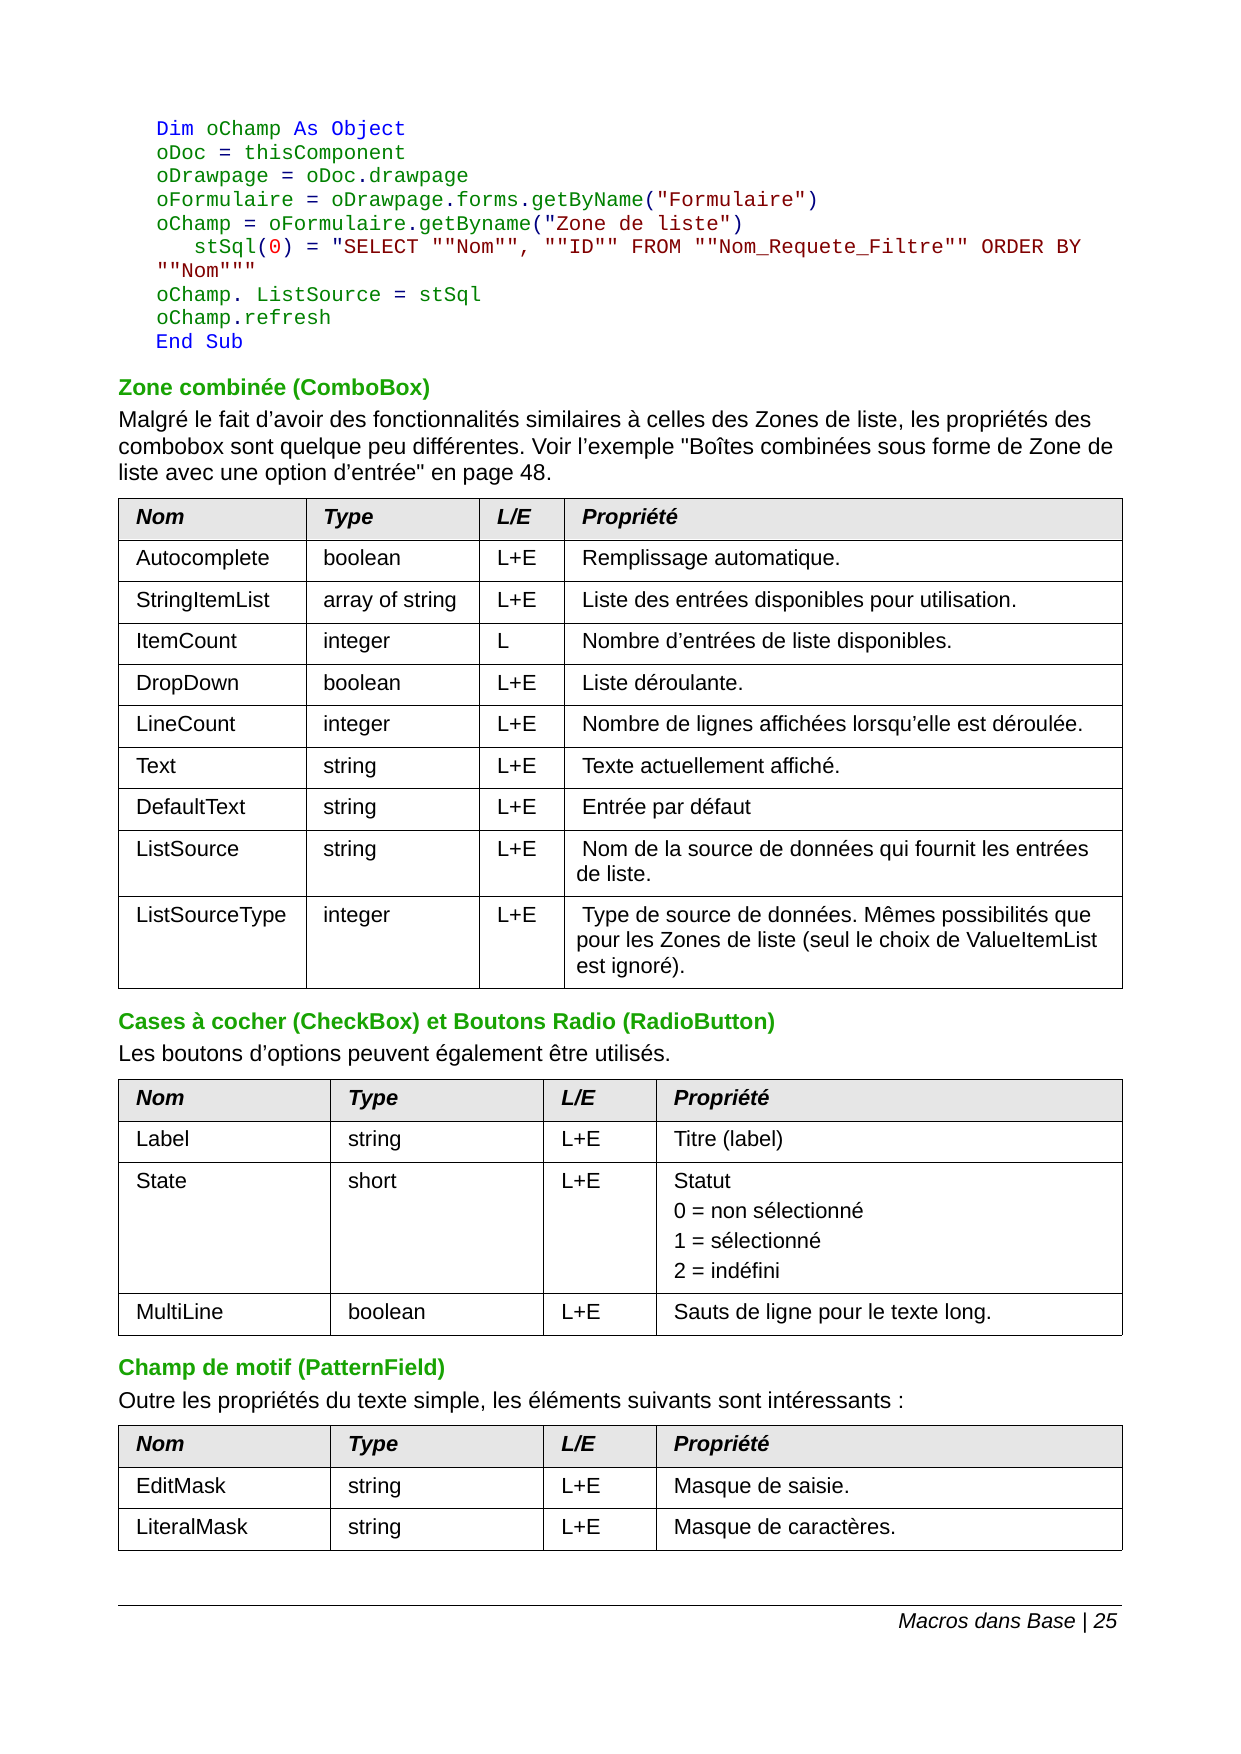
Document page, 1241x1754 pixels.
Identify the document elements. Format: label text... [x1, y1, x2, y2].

table_cell Nombre de lignes affichées lorsqu’elle est déroulée. [565, 706, 1122, 747]
table_cell boolean [307, 541, 479, 581]
text oChamp.refresh [156, 307, 1122, 331]
text Les boutons d’options peuvent également être utilisés. [118, 1040, 1122, 1067]
table_header Type [331, 1426, 543, 1467]
table_cell Masque de caractères. [657, 1509, 1122, 1550]
table_header Type [307, 499, 479, 539]
text oChamp. ListSource = stSql [156, 284, 1122, 307]
text Outre les propriétés du texte simple, les éléments suivants sont intéressants : [118, 1387, 1122, 1413]
text oChamp = oFormulaire.getByname("Zone de liste") [156, 213, 1122, 236]
table_cell StringItemList [119, 582, 306, 622]
table_cell Text [119, 748, 306, 788]
table_cell string [307, 789, 479, 830]
table_cell L+E [544, 1163, 656, 1293]
table_cell Titre (label) [657, 1122, 1122, 1162]
table_cell string [331, 1468, 543, 1508]
table_cell string [331, 1122, 543, 1162]
table_cell L+E [480, 748, 564, 788]
table_cell MultiLine [119, 1294, 330, 1334]
table_cell integer [307, 706, 479, 747]
text Dim oChamp As Object [156, 118, 1122, 142]
table_cell string [307, 748, 479, 788]
text oDrawpage = oDoc.drawpage [156, 165, 1122, 189]
table_cell string [307, 831, 479, 896]
table_header Nom [119, 1426, 330, 1467]
subtitle Zone combinée (ComboBox) [118, 374, 1122, 400]
table_header Nom [119, 499, 306, 539]
table_header L/E [544, 1426, 656, 1467]
table_cell string [331, 1509, 543, 1550]
table_cell LiteralMask [119, 1509, 330, 1550]
table_cell EditMask [119, 1468, 330, 1508]
table_cell ListSourceType [119, 897, 306, 988]
table_cell L+E [480, 541, 564, 581]
table_cell Masque de saisie. [657, 1468, 1122, 1508]
table_cell L+E [544, 1468, 656, 1508]
table_cell Autocomplete [119, 541, 306, 581]
table_header Propriété [657, 1426, 1122, 1467]
table_cell Statut 0 = non sélectionné 1 = sélectionné 2 = indéfini [657, 1163, 1122, 1293]
table_cell Texte actuellement affiché. [565, 748, 1122, 788]
text oFormulaire = oDrawpage.forms.getByName("Formulaire") [156, 189, 1122, 213]
table_header Propriété [657, 1080, 1122, 1121]
table_cell array of string [307, 582, 479, 622]
subtitle Cases à cocher (CheckBox) et Boutons Radio (RadioButton) [118, 1008, 1122, 1034]
table_cell integer [307, 897, 479, 988]
table_cell integer [307, 624, 479, 664]
table_cell Label [119, 1122, 330, 1162]
table_cell boolean [307, 665, 479, 705]
table_cell L+E [480, 706, 564, 747]
table_cell L+E [544, 1509, 656, 1550]
table_cell Liste des entrées disponibles pour utilisation. [565, 582, 1122, 622]
table_cell L+E [544, 1122, 656, 1162]
text oDoc = thisComponent [156, 142, 1122, 165]
text stSql(0) = "SELECT ""Nom"", ""ID"" FROM ""Nom_Requete_Filtre"" ORDER BY ""Nom""" [156, 236, 1134, 284]
table_cell L+E [544, 1294, 656, 1334]
table_cell DefaultText [119, 789, 306, 830]
table_cell boolean [331, 1294, 543, 1334]
table_header Nom [119, 1080, 330, 1121]
table_cell L+E [480, 831, 564, 896]
table_cell Nombre d’entrées de liste disponibles. [565, 624, 1122, 664]
table_cell Entrée par défaut [565, 789, 1122, 830]
table_cell short [331, 1163, 543, 1293]
table_header L/E [544, 1080, 656, 1121]
table_cell L+E [480, 897, 564, 988]
text End Sub [156, 331, 1122, 354]
table_cell L+E [480, 582, 564, 622]
table_cell L+E [480, 665, 564, 705]
table_cell State [119, 1163, 330, 1293]
table_header Propriété [565, 499, 1122, 539]
table_cell ItemCount [119, 624, 306, 664]
table_header L/E [480, 499, 564, 539]
table_cell Sauts de ligne pour le texte long. [657, 1294, 1122, 1334]
table_cell Liste déroulante. [565, 665, 1122, 705]
table_cell Remplissage automatique. [565, 541, 1122, 581]
subtitle Champ de motif (PatternField) [118, 1354, 1122, 1381]
table_header Type [331, 1080, 543, 1121]
table_cell DropDown [119, 665, 306, 705]
table_cell Type de source de données. Mêmes possibilités que pour les Zones de liste (seul le choix de ValueItemList est ignoré). [565, 897, 1122, 988]
table_cell L+E [480, 789, 564, 830]
table_cell ListSource [119, 831, 306, 896]
table_cell Nom de la source de données qui fournit les entrées de liste. [565, 831, 1122, 896]
table_cell L [480, 624, 564, 664]
text Malgré le fait d’avoir des fonctionnalités similaires à celles des Zones de liste, les propriétés des combobox sont quelque peu différentes. Voir l’exemple "Boîtes combinées sous forme de Zone de liste avec une option d’entrée" en page 48. [118, 406, 1122, 486]
table_cell LineCount [119, 706, 306, 747]
